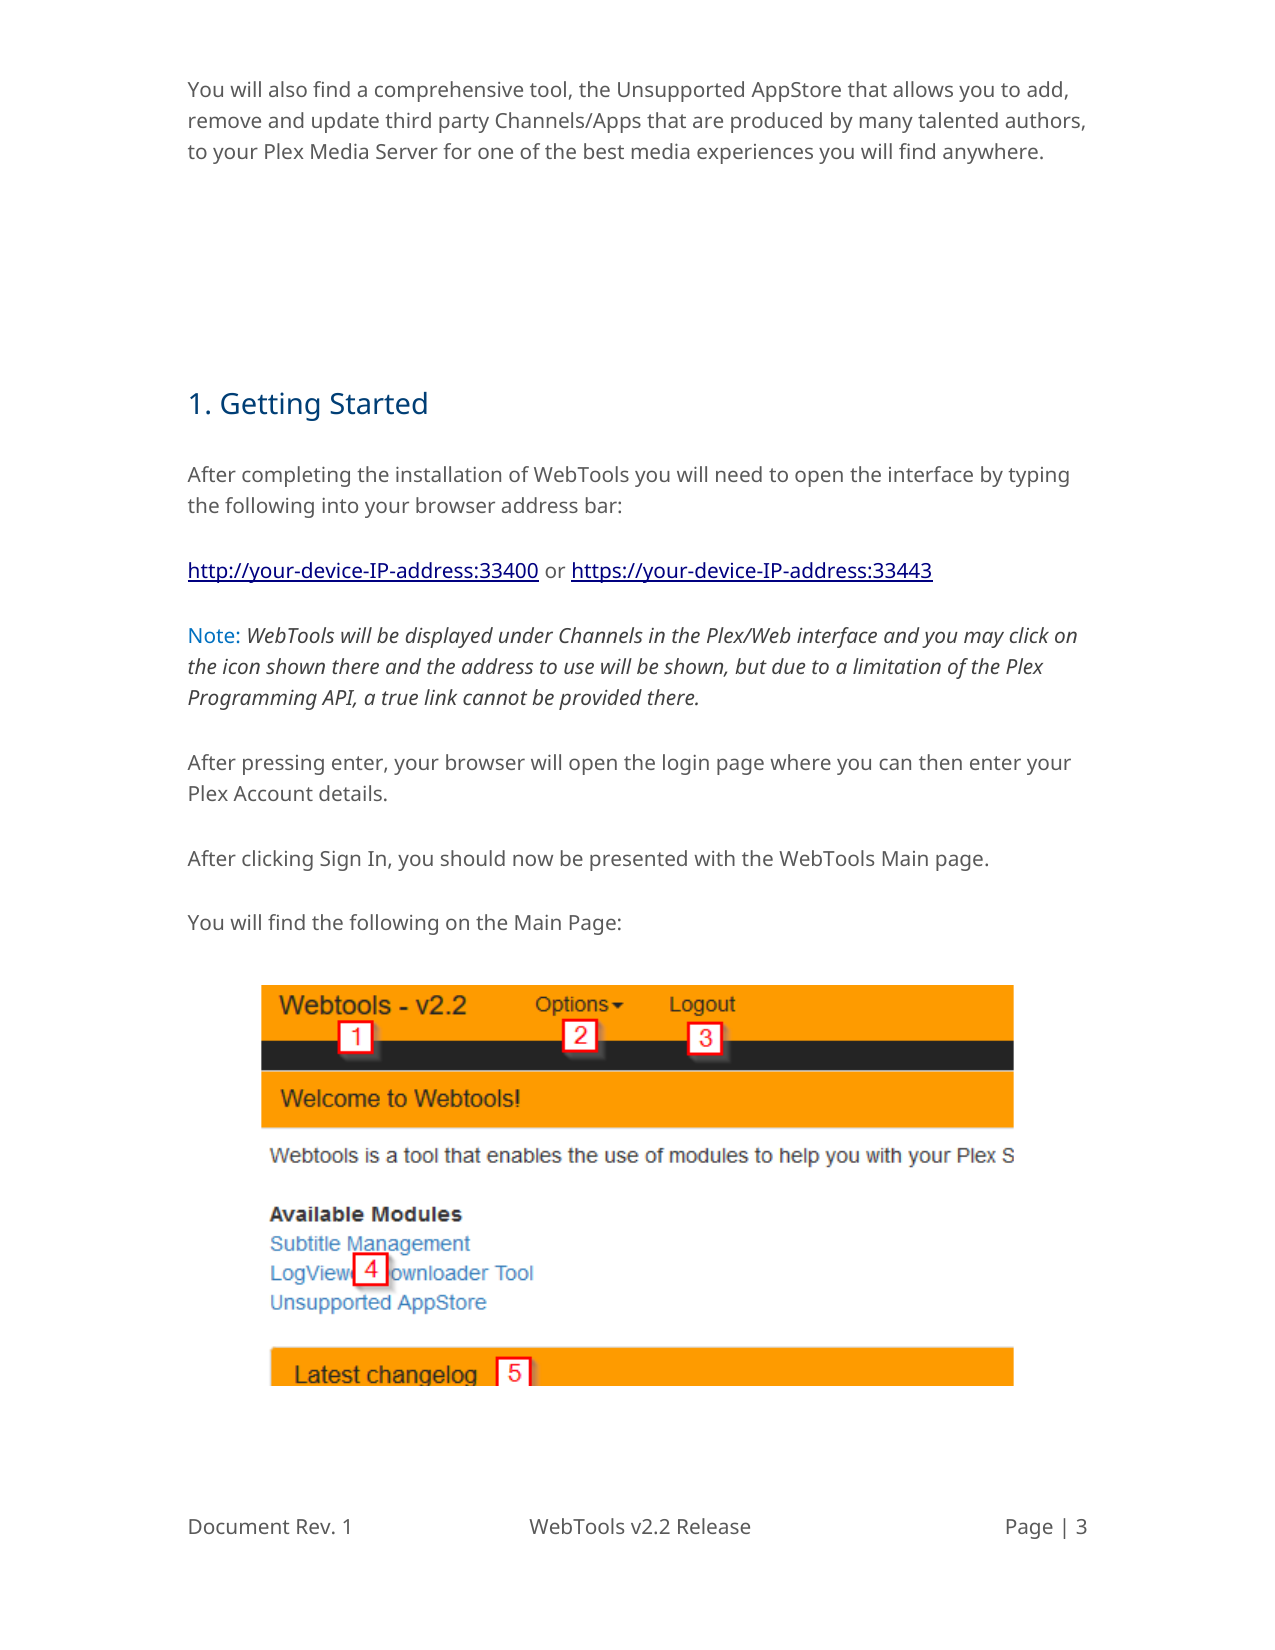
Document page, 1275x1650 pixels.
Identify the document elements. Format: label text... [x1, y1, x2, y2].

text After pressing enter, your browser will open the login page where you can then enter your Plex Account details. [187, 748, 1087, 807]
text After clicking Sign In, you should now be presented with the WebTools Main page. [187, 844, 1087, 872]
text Note: WebTools will be displayed under Channels in the Plex/Web interface and you may click on the icon shown there and the address to use will be shown, but due to a limitation of the Plex Programming API, a true link cannot be provided there. [187, 621, 1087, 712]
text You will find the following on the Main Page: [187, 908, 1087, 937]
text http://your-device-IP-address:33400 or https://your-device-IP-address:33443 [187, 556, 1087, 584]
text After completing the installation of WebTools you will need to open the interface by typing the following into your browser address bar: [187, 460, 1087, 520]
text You will also find a comprehensive tool, the Unsupported AppStore that allows you to add, remove and update third party Channels/Apps that are produced by many talented authors, to your Plex Media Server for one of the best media experiences you will find anywhere. [187, 75, 1087, 166]
text 1. Getting Started [187, 383, 1087, 423]
